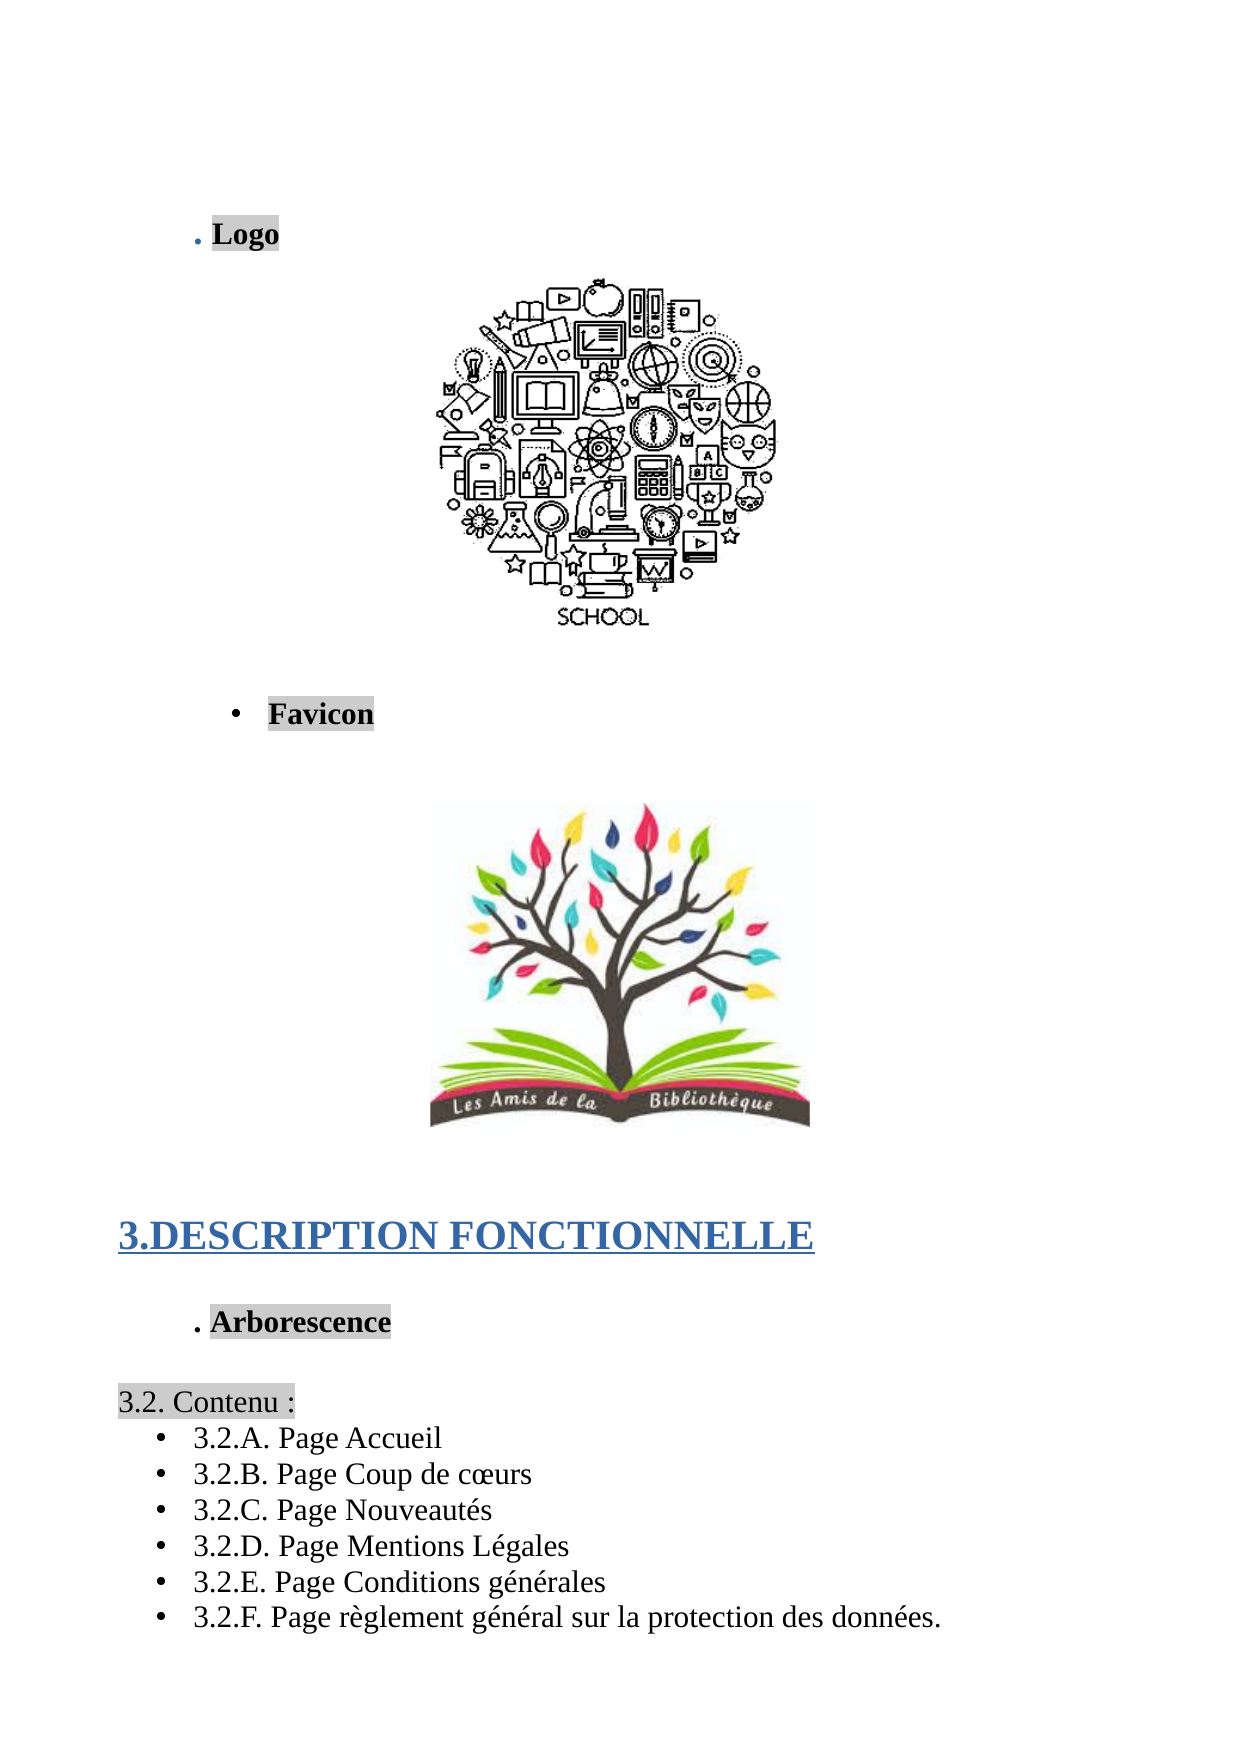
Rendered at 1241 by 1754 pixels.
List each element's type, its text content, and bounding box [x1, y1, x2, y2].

list 3.2.C. Page Nouveautés [156, 1491, 1122, 1527]
list 3.2.A. Page Accueil [156, 1419, 1122, 1455]
list 3.2.E. Page Conditions générales [156, 1563, 1122, 1599]
list 3.2.D. Page Mentions Légales [156, 1527, 1122, 1563]
text 3.2. Contenu : [118, 1383, 1122, 1419]
text . Arborescence [118, 1302, 1122, 1340]
text . Logo [118, 209, 1122, 252]
picture [430, 803, 810, 1127]
list 3.2.F. Page règlement général sur la protection des données. [156, 1599, 1122, 1635]
picture [405, 265, 808, 641]
list 3.2.B. Page Coup de cœurs [156, 1455, 1122, 1491]
list Favicon [231, 696, 1122, 731]
text 3.DESCRIPTION FONCTIONNELLE [118, 1211, 1122, 1258]
